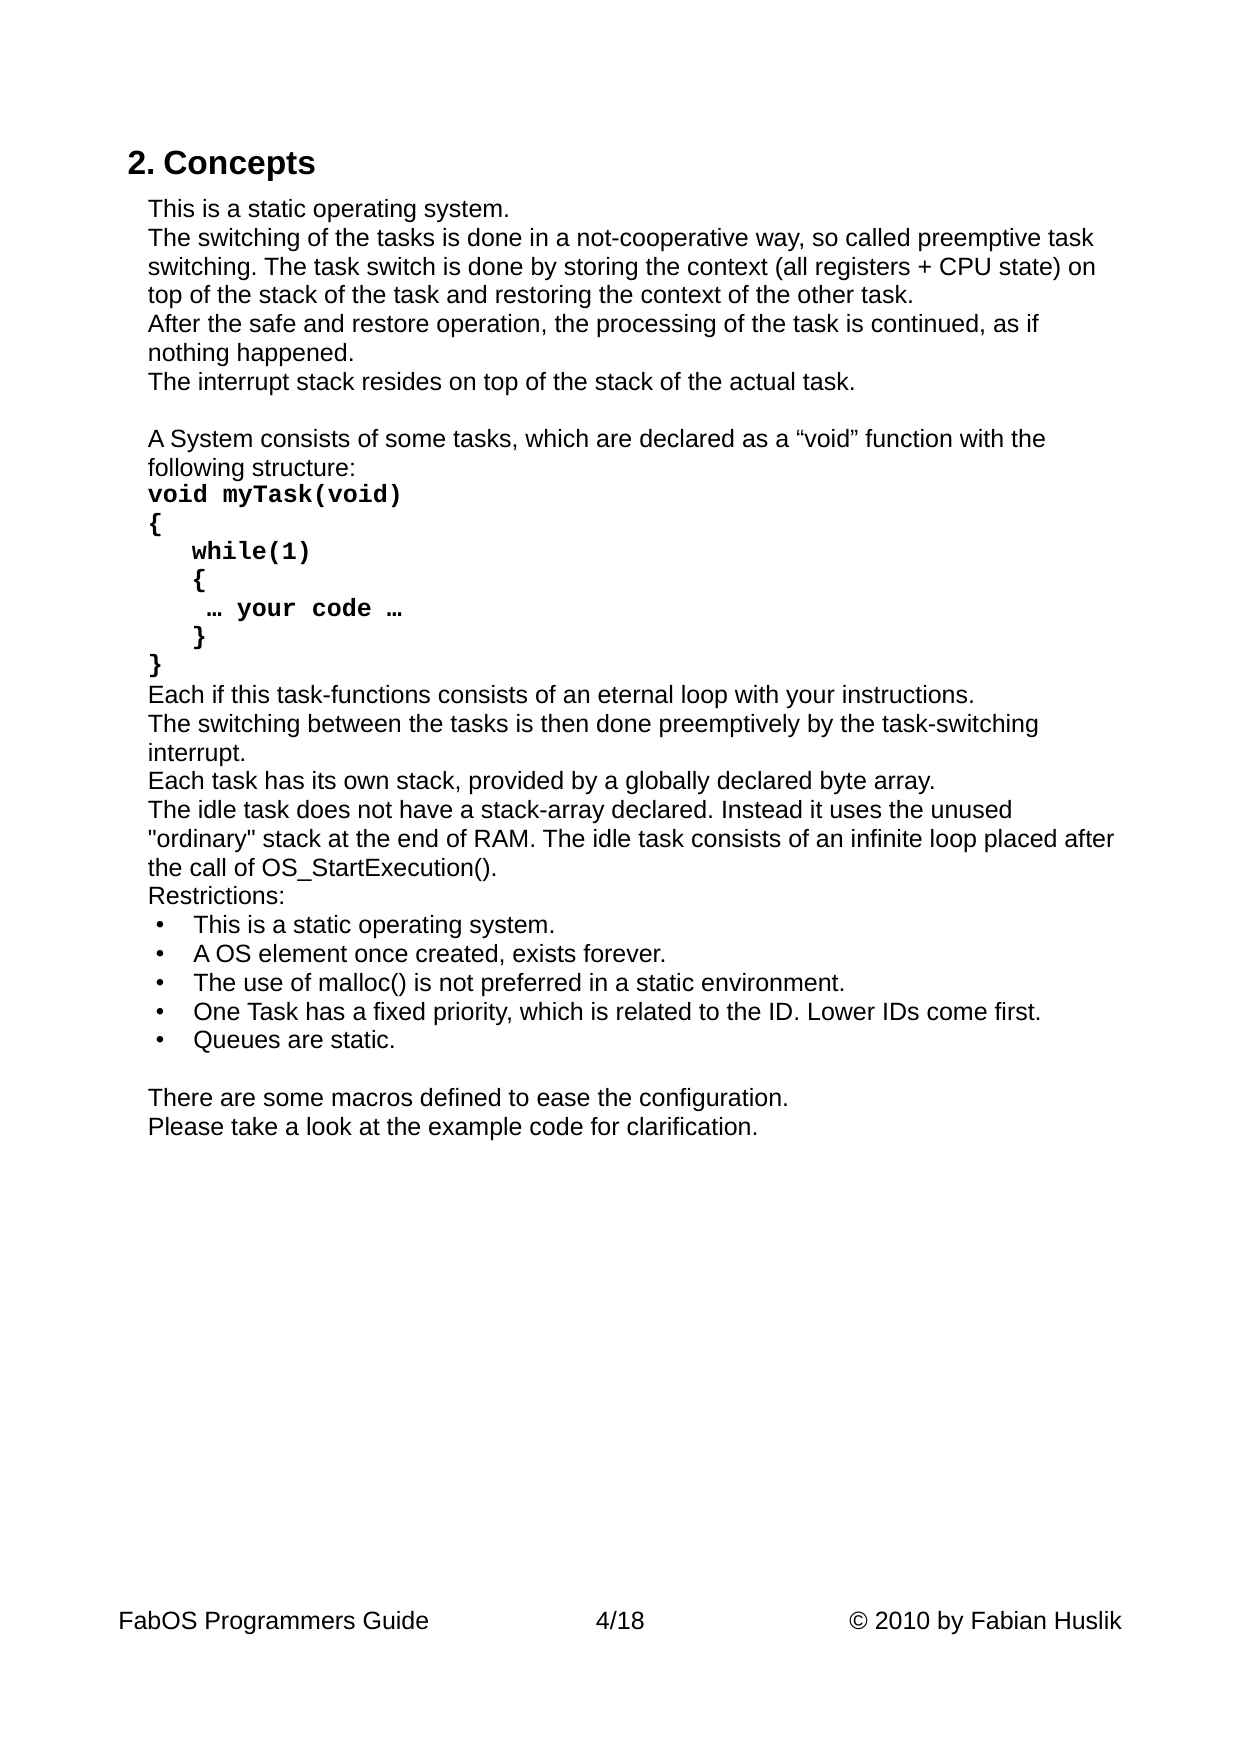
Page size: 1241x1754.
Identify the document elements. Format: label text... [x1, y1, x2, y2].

list The use of malloc() is not preferred in a static environment. [156, 968, 1122, 997]
list One Task has a fixed priority, which is related to the ID. Lower IDs come first. [156, 997, 1122, 1026]
text } [148, 652, 1122, 680]
text The idle task does not have a stack-array declared. Instead it uses the unused "ordinary" stack at the end of RAM. The idle task consists of an infinite loop placed after the call of OS_StartExecution(). [148, 795, 1122, 881]
text void myTask(void) [148, 482, 1122, 510]
text Each if this task-functions consists of an eternal loop with your instructions. The switching between the tasks is then done preemptively by the task-switching interrupt. Each task has its own stack, provided by a globally declared byte array. [148, 680, 1122, 795]
list Queues are static. [156, 1026, 1122, 1054]
text while(1) [192, 538, 1122, 567]
text The interrupt stack resides on top of the stack of the actual task. [148, 367, 1122, 396]
list A OS element once created, exists forever. [156, 939, 1122, 968]
text After the safe and restore operation, the processing of the task is continued, as if nothing happened. [148, 309, 1122, 367]
text … your code … [192, 595, 1122, 623]
text There are some macros defined to ease the configuration. Please take a look at the example code for clarification. [148, 1083, 1122, 1141]
text A System consists of some tasks, which are declared as a “void” function with the following structure: [148, 424, 1122, 482]
text { [192, 567, 1122, 595]
text } [192, 623, 1122, 652]
text Restrictions: [148, 881, 1122, 910]
list This is a static operating system. [156, 910, 1122, 939]
text This is a static operating system. [148, 194, 1122, 223]
text { [148, 510, 1122, 538]
text The switching of the tasks is done in a not-cooperative way, so called preemptive task switching. The task switch is done by storing the context (all registers + CPU state) on top of the stack of the task and restoring the context of the other task. [148, 223, 1122, 309]
subtitle Concepts [118, 143, 1122, 182]
